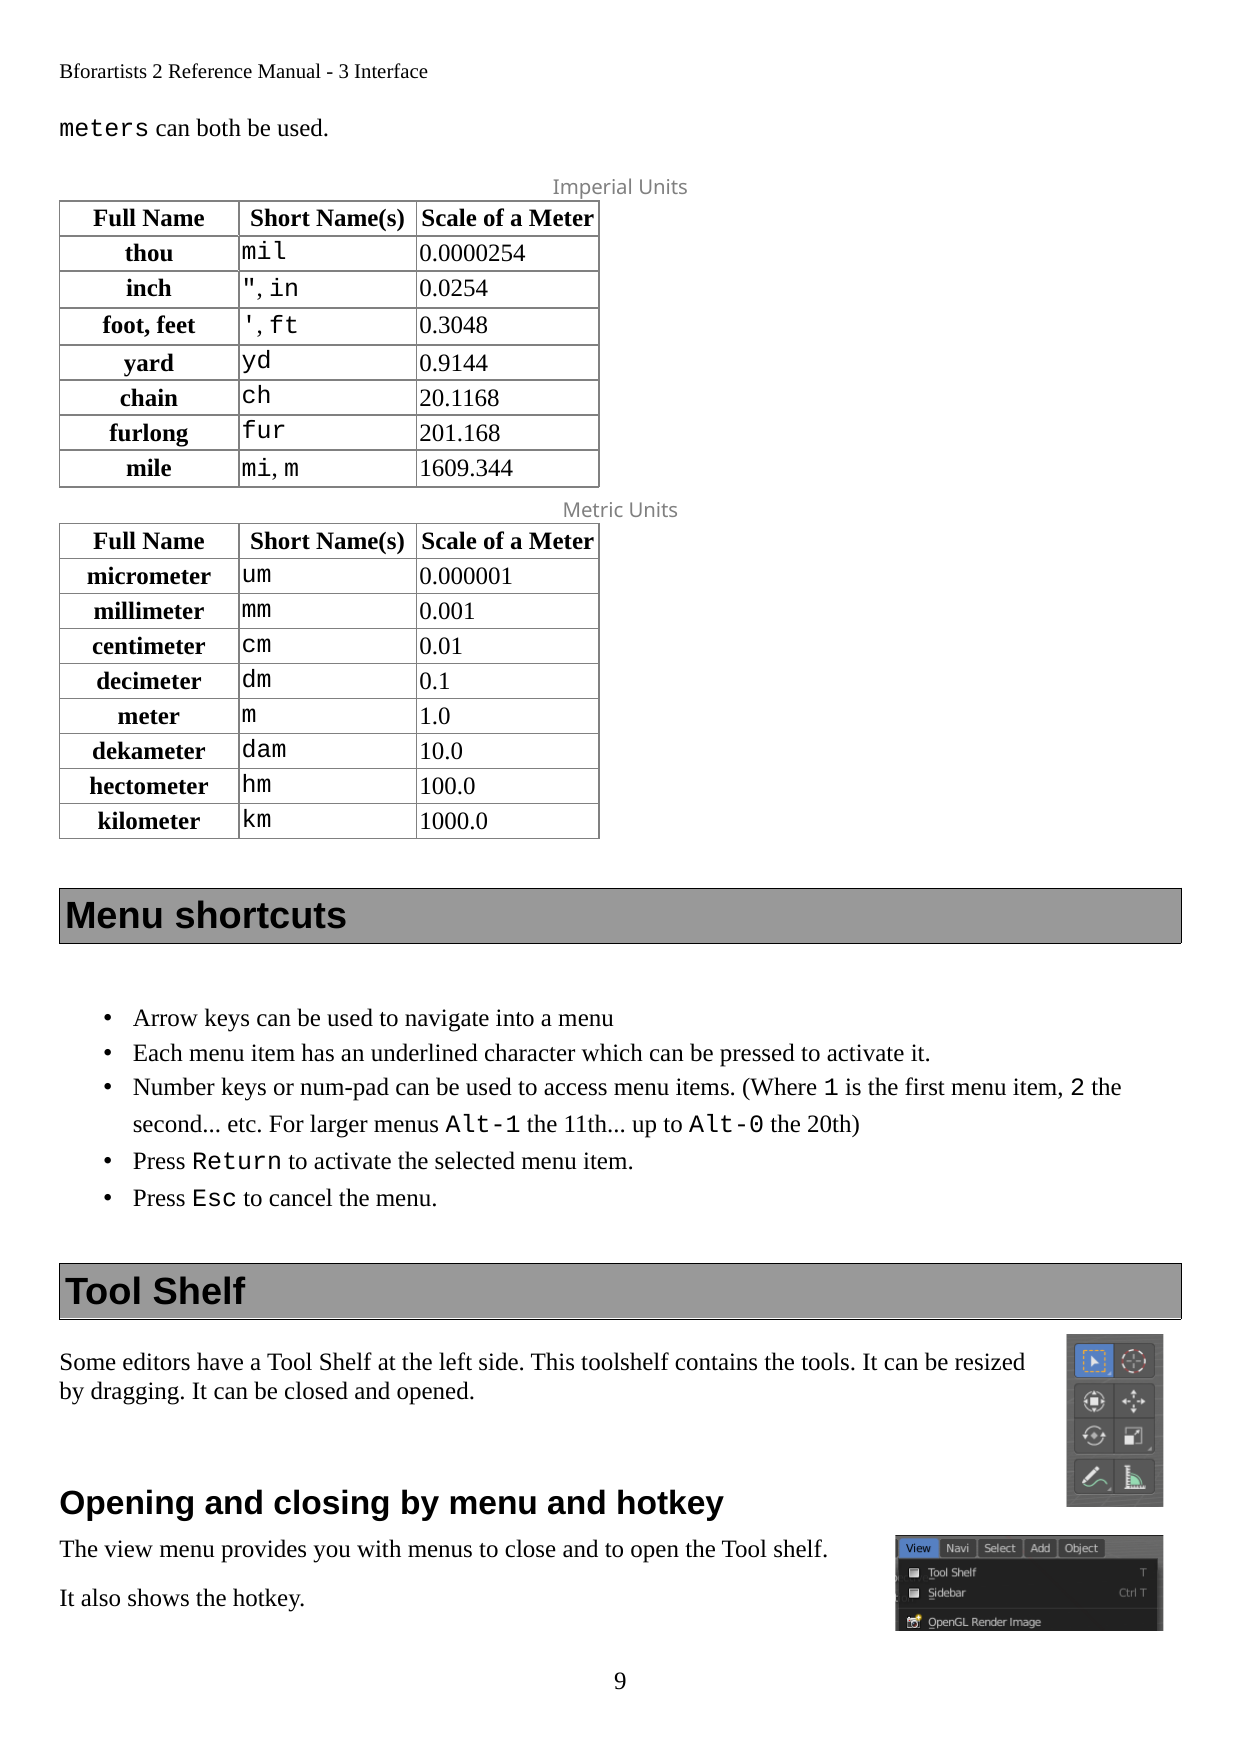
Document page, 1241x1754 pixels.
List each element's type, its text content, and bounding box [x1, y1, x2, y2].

list Arrow keys can be used to navigate into a menu [103, 1003, 1181, 1032]
table_header Menu shortcuts [60, 889, 1181, 943]
text The view menu provides you with menus to close and to open the Tool shelf. [59, 1534, 1181, 1563]
table_cell micrometer [60, 559, 238, 593]
table_header Short Name(s) [240, 202, 416, 235]
table_header Tool Shelf [60, 1264, 1181, 1318]
table_cell 100.0 [417, 769, 598, 803]
table_header Scale of a Meter [417, 524, 598, 558]
text It also shows the hotkey. [59, 1583, 895, 1612]
table_cell um [240, 559, 416, 593]
table_cell fur [240, 416, 416, 449]
table_cell 0.0000254 [417, 237, 598, 270]
subtitle Opening and closing by menu and hotkey [59, 1483, 1181, 1522]
table_cell 0.001 [417, 594, 598, 628]
table_header Full Name [60, 202, 238, 235]
table_cell 0.1 [417, 664, 598, 698]
list Press Esc to cancel the menu. [103, 1183, 1181, 1214]
picture [1066, 1334, 1164, 1507]
text meters can both be used. [59, 113, 1181, 143]
table_cell 0.000001 [417, 559, 598, 593]
table_cell chain [60, 381, 238, 414]
table_cell dam [240, 734, 416, 768]
text Metric Units [59, 492, 1181, 523]
picture [895, 1535, 1164, 1631]
table_header Short Name(s) [240, 524, 416, 558]
table_cell mm [240, 594, 416, 628]
table_header Full Name [60, 524, 238, 558]
table_cell 0.3048 [417, 309, 598, 344]
table_cell ch [240, 381, 416, 414]
table_cell 0.0254 [417, 272, 598, 307]
table_cell 201.168 [417, 416, 598, 449]
table_cell inch [60, 272, 238, 307]
table_cell mi, m [240, 451, 416, 486]
table_cell dekameter [60, 734, 238, 768]
table_header Scale of a Meter [417, 202, 598, 235]
table_cell 10.0 [417, 734, 598, 768]
list Each menu item has an underlined character which can be pressed to activate it. [103, 1038, 1181, 1067]
table_cell ', ft [240, 309, 416, 344]
table_cell foot, feet [60, 309, 238, 344]
table_cell kilometer [60, 804, 238, 838]
table_cell thou [60, 237, 238, 270]
table_cell 0.01 [417, 629, 598, 663]
table_cell furlong [60, 416, 238, 449]
table_cell decimeter [60, 664, 238, 698]
table_cell millimeter [60, 594, 238, 628]
table_cell 1000.0 [417, 804, 598, 838]
table_cell m [240, 699, 416, 733]
table_cell yd [240, 346, 416, 379]
table_cell mil [240, 237, 416, 270]
table_cell hm [240, 769, 416, 803]
table_cell dm [240, 664, 416, 698]
text Imperial Units [59, 169, 1181, 200]
text Some editors have a Tool Shelf at the left side. This toolshelf contains the tools. It can be resized by dragging. It can be closed and opened. [59, 1347, 1066, 1405]
table_cell cm [240, 629, 416, 663]
table_cell 1.0 [417, 699, 598, 733]
table_cell 1609.344 [417, 451, 598, 486]
table_cell km [240, 804, 416, 838]
table_cell centimeter [60, 629, 238, 663]
list Number keys or num-pad can be used to access menu items. (Where 1 is the first menu item, 2 the second... etc. For larger menus Alt-1 the 11th... up to Alt-0 the 20th) [103, 1072, 1181, 1140]
table_cell mile [60, 451, 238, 486]
table_cell yard [60, 346, 238, 379]
table_cell meter [60, 699, 238, 733]
table_cell hectometer [60, 769, 238, 803]
table_cell 20.1168 [417, 381, 598, 414]
table_cell ", in [240, 272, 416, 307]
list Press Return to activate the selected menu item. [103, 1146, 1181, 1177]
table_cell 0.9144 [417, 346, 598, 379]
